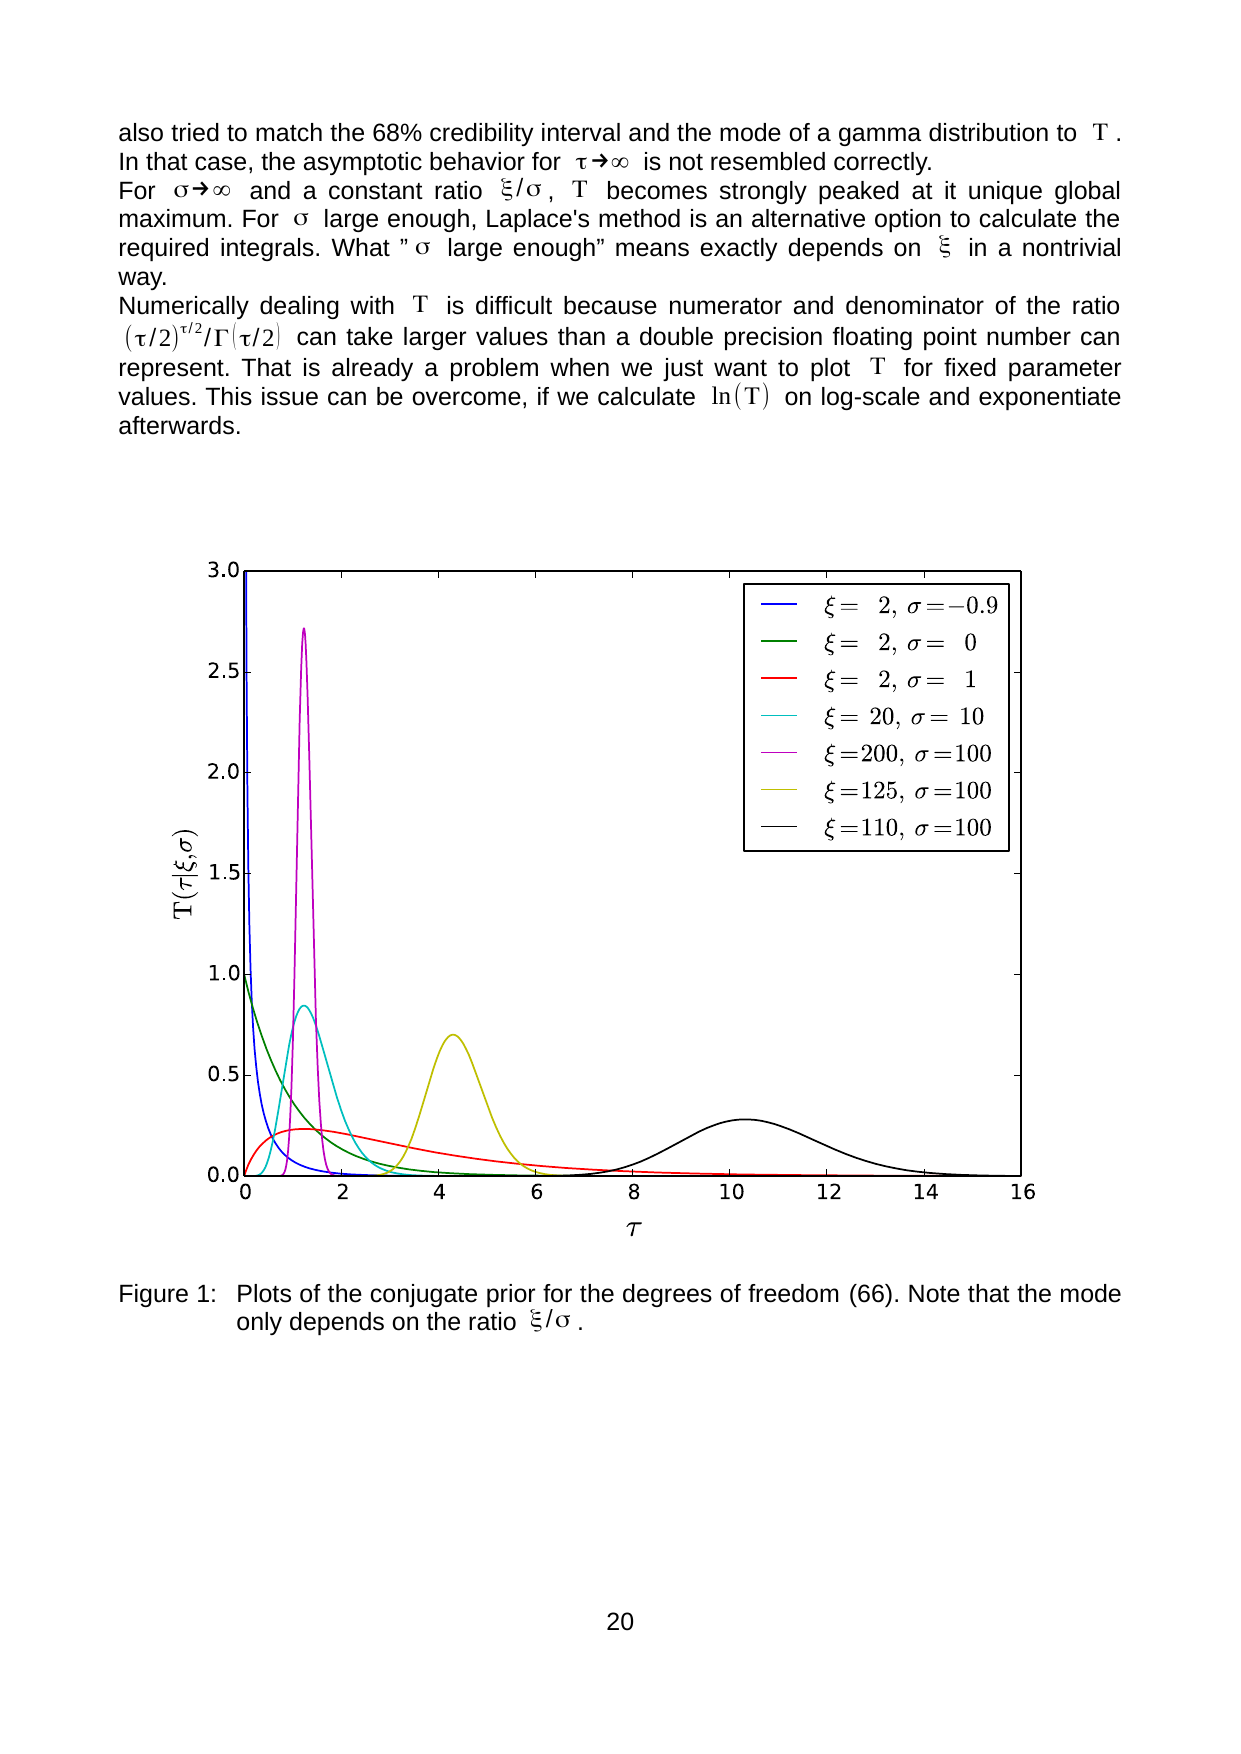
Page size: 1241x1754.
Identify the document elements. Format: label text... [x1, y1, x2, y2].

text Figure 1: Plots of the conjugate prior for the degrees of freedom (66). Note that the mode only depends on the ratio . [118, 469, 1122, 1336]
text also tried to match the 68% credibility interval and the mode of a gamma distribution to . In that case, the asymptotic behavior for is not resembled correctly. [118, 118, 1122, 176]
text For and a constant ratio , becomes strongly peaked at it unique global maximum. For large enough, Laplace's method is an alternative option to calculate the required integrals. What ” large enough” means exactly depends on in a nontrivial way. [118, 176, 1122, 291]
text Numerically dealing with is difficult because numerator and denominator of the ratio can take larger values than a double precision floating point number can represent. That is already a problem when we just want to plot for fixed parameter values. This issue can be overcome, if we calculate on log-scale and exponentiate afterwards. [118, 291, 1122, 440]
